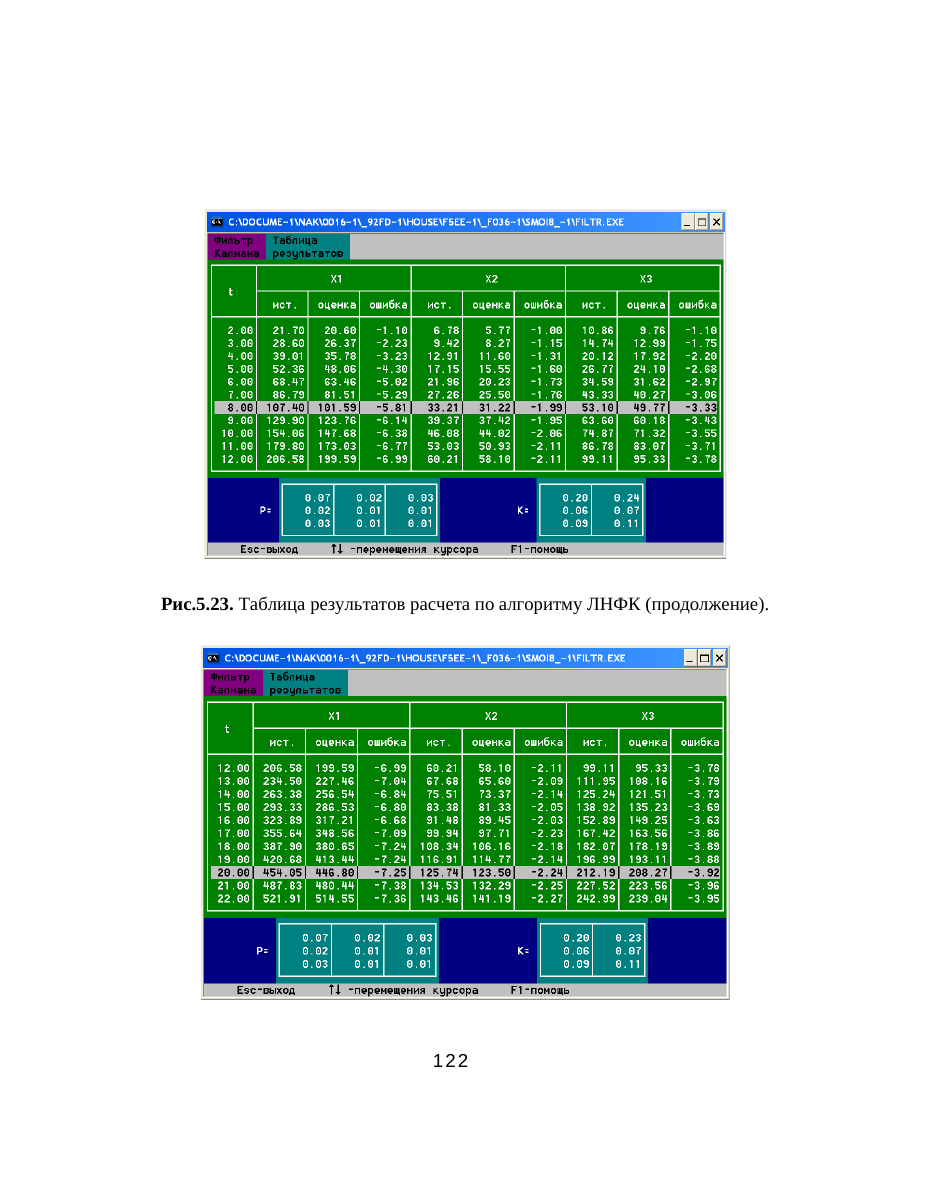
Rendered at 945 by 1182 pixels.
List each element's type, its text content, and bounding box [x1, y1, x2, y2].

picture [200, 645, 730, 1000]
picture [204, 209, 727, 559]
text Рис.5.23. Таблица результатов расчета по алгоритму ЛНФК (продолжение). [118, 593, 783, 614]
